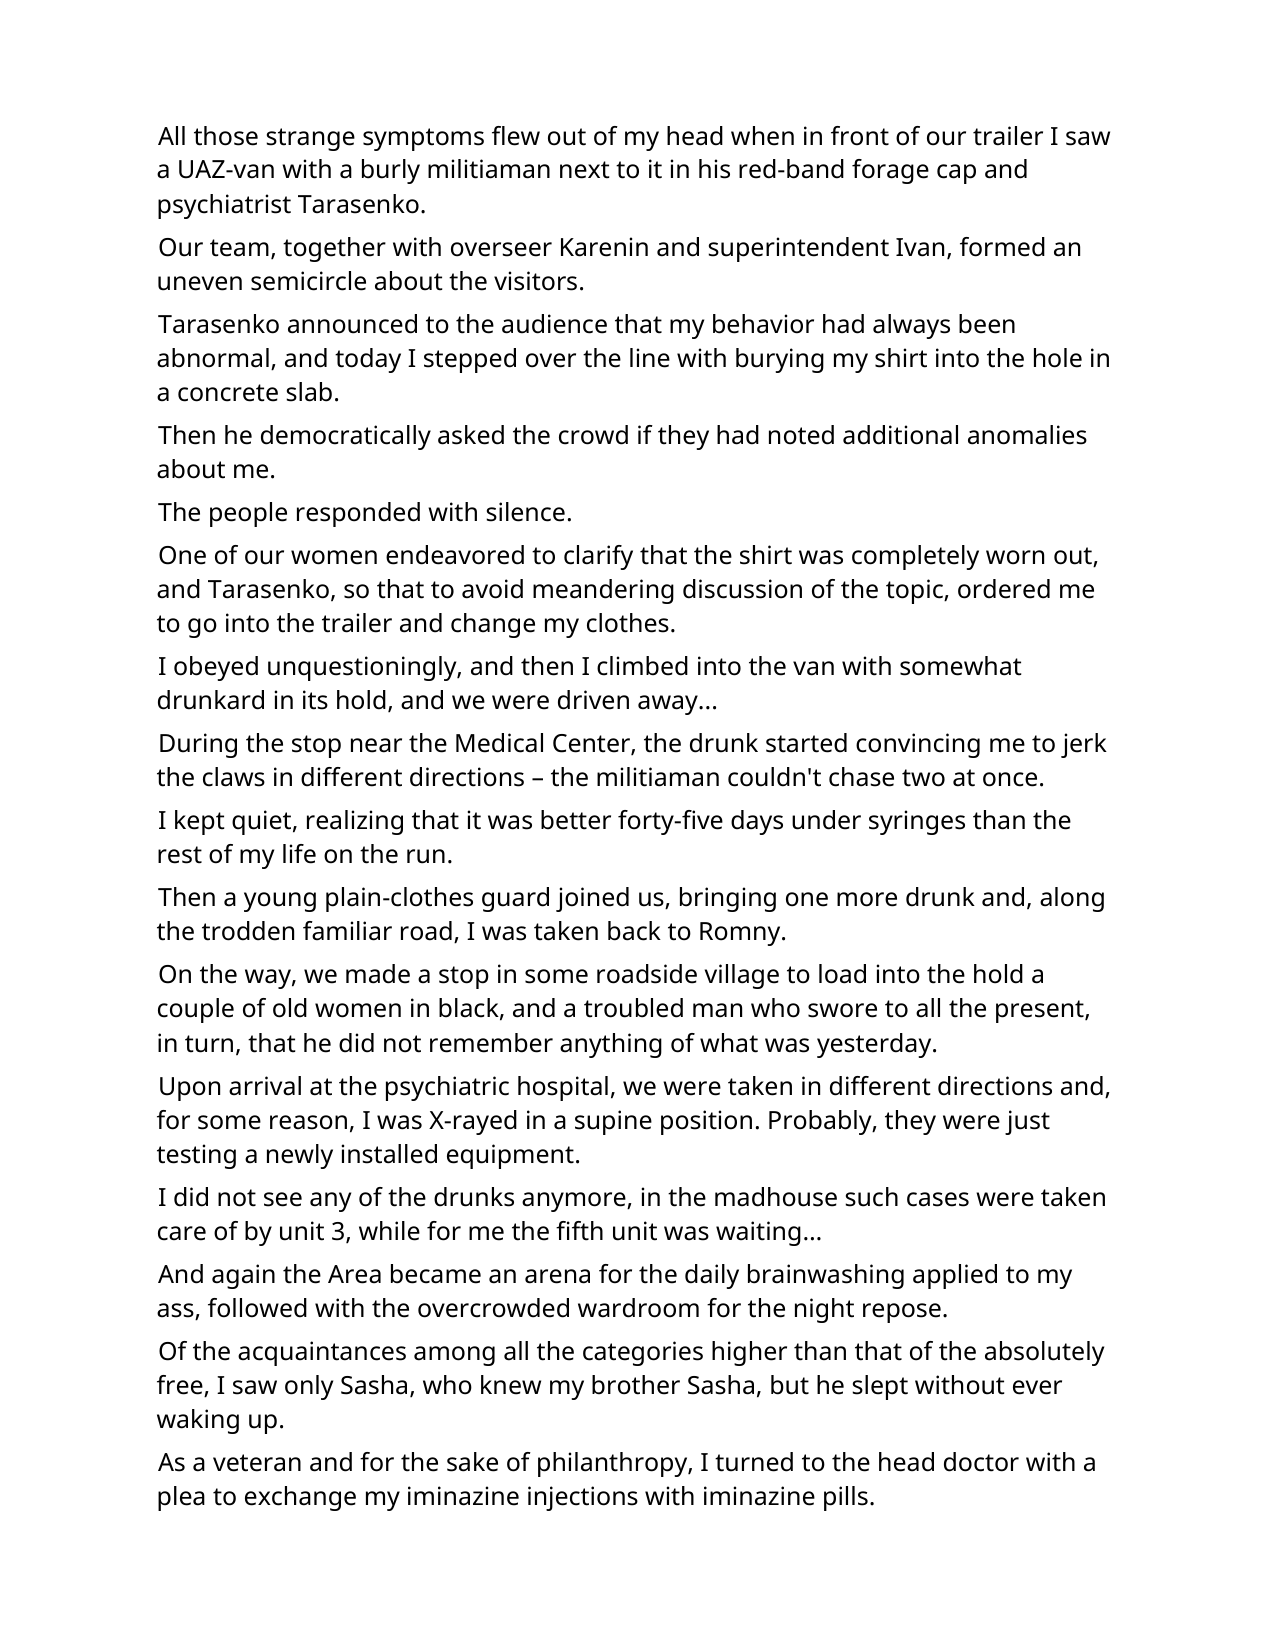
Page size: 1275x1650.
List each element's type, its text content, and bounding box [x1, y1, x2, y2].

text Then he democratically asked the crowd if they had noted additional anomalies about me. [156, 417, 1118, 486]
text Tarasenko announced to the audience that my behavior had always been abnormal, and today I stepped over the line with burying my shirt into the hole in a concrete slab. [156, 306, 1118, 408]
text During the stop near the Medical Center, the drunk started convincing me to jerk the claws in different directions – the militiaman couldn't chase two at once. [156, 726, 1118, 794]
text And again the Area became an arena for the daily brainwashing applied to my ass, followed with the overcrowded wardroom for the night repose. [156, 1256, 1118, 1324]
text As a veteran and for the sake of philanthropy, I turned to the head doctor with a plea to exchange my iminazine injections with iminazine pills. [156, 1445, 1118, 1513]
text Our team, together with overseer Karenin and superintendent Ivan, formed an uneven semicircle about the visitors. [156, 229, 1118, 297]
text The people responded with silence. [156, 494, 1118, 529]
text I did not see any of the drunks anymore, in the madhouse such cases were taken care of by unit 3, while for me the fifth unit was waiting… [156, 1179, 1118, 1247]
text Then a young plain-clothes guard joined us, bringing one more drunk and, along the trodden familiar road, I was taken back to Romny. [156, 880, 1118, 948]
text One of our women endeavored to clarify that the shirt was completely worn out, and Tarasenko, so that to avoid meandering discussion of the topic, ordered me to go into the trailer and change my clothes. [156, 538, 1118, 640]
text Of the acquaintances among all the categories higher than that of the absolutely free, I saw only Sasha, who knew my brother Sasha, but he slept without ever waking up. [156, 1333, 1118, 1436]
text I obeyed unquestioningly, and then I climbed into the van with somewhat drunkard in its hold, and we were driven away... [156, 649, 1118, 717]
text Upon arrival at the psychiatric hospital, we were taken in different directions and, for some reason, I was X-rayed in a supine position. Probably, they were just testing a newly installed equipment. [156, 1068, 1118, 1170]
text On the way, we made a stop in some roadside village to load into the hold a couple of old women in black, and a troubled man who swore to all the present, in turn, that he did not remember anything of what was yesterday. [156, 957, 1118, 1059]
text All those strange symptoms flew out of my head when in front of our trailer I saw a UAZ-van with a burly militiaman next to it in his red-band forage cap and psychiatrist Tarasenko. [156, 118, 1118, 220]
text I kept quiet, realizing that it was better forty-five days under syringes than the rest of my life on the run. [156, 803, 1118, 871]
